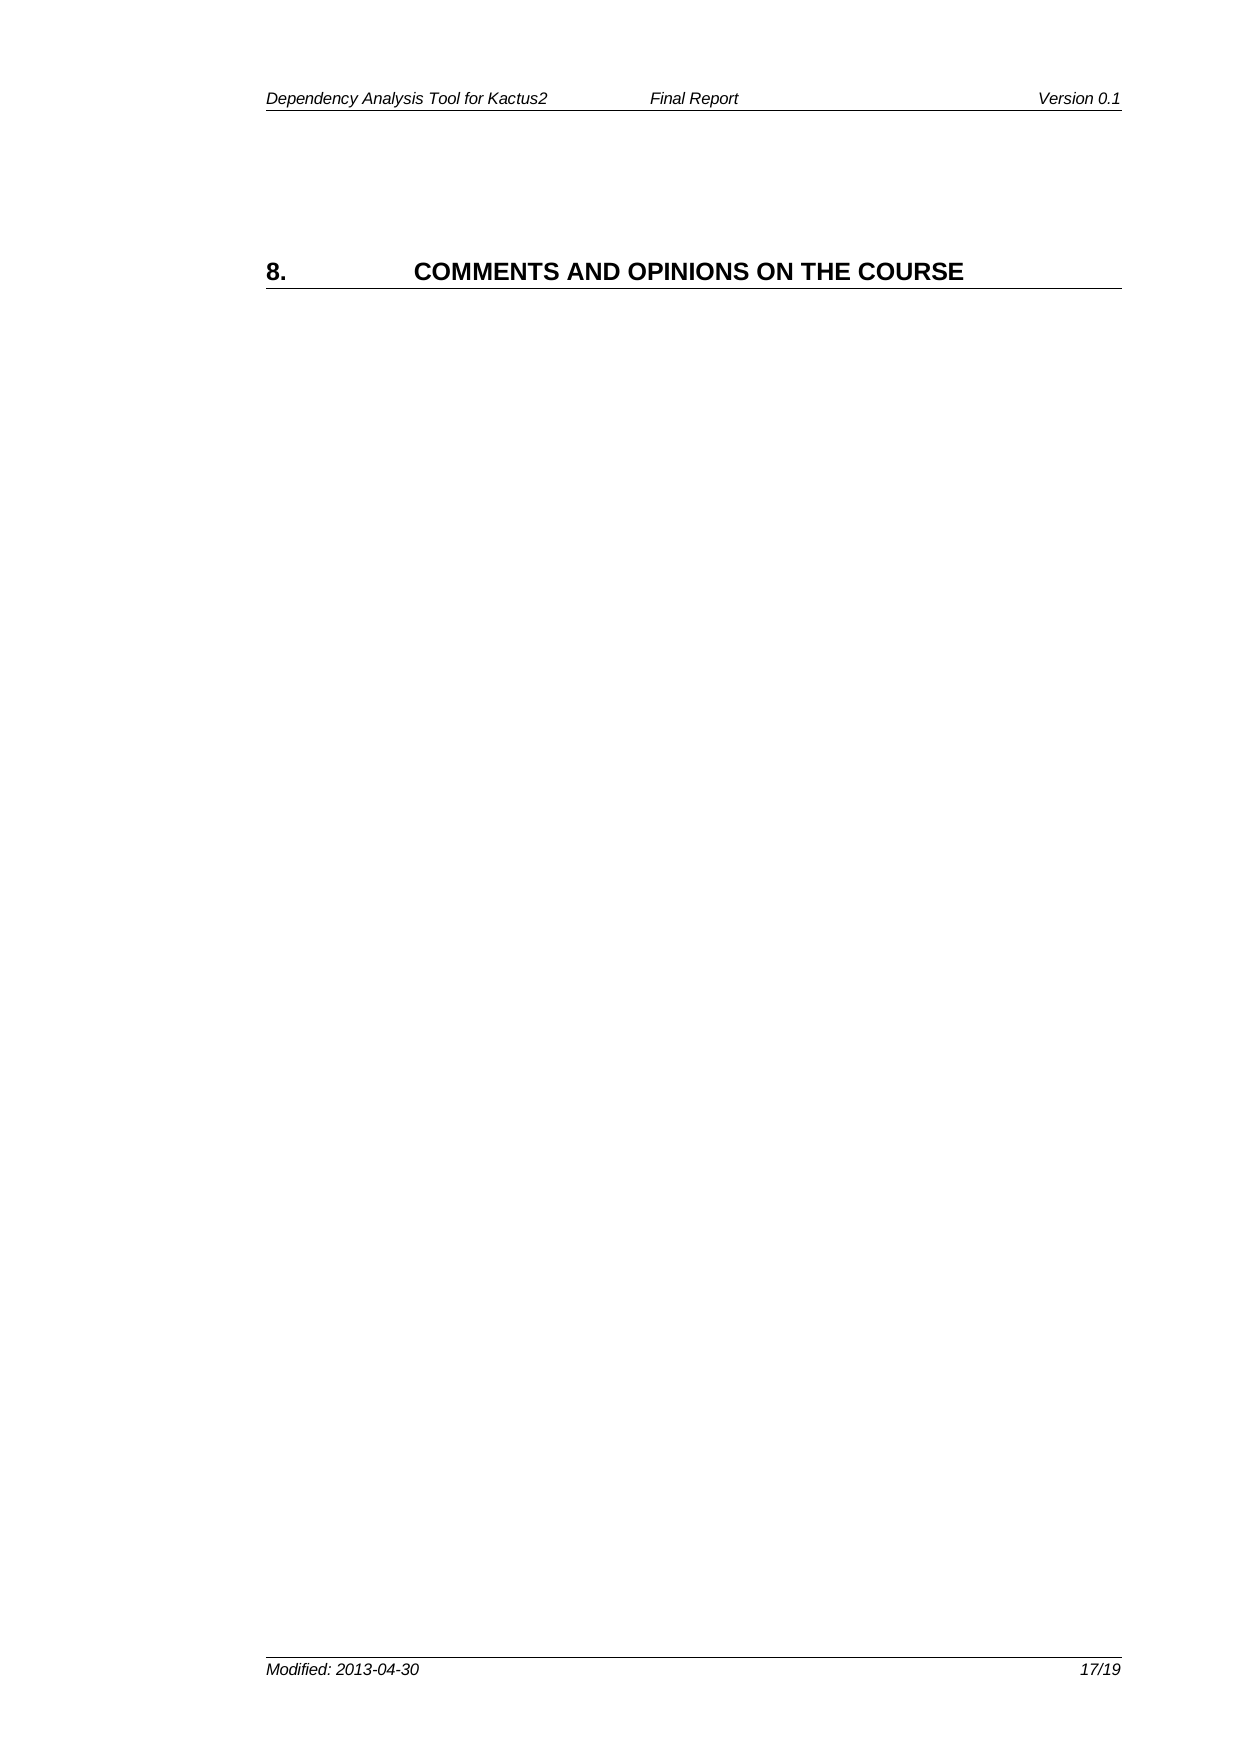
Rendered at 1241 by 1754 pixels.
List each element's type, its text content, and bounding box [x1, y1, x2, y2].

subtitle Comments and Opinions on the Course [266, 257, 1122, 288]
